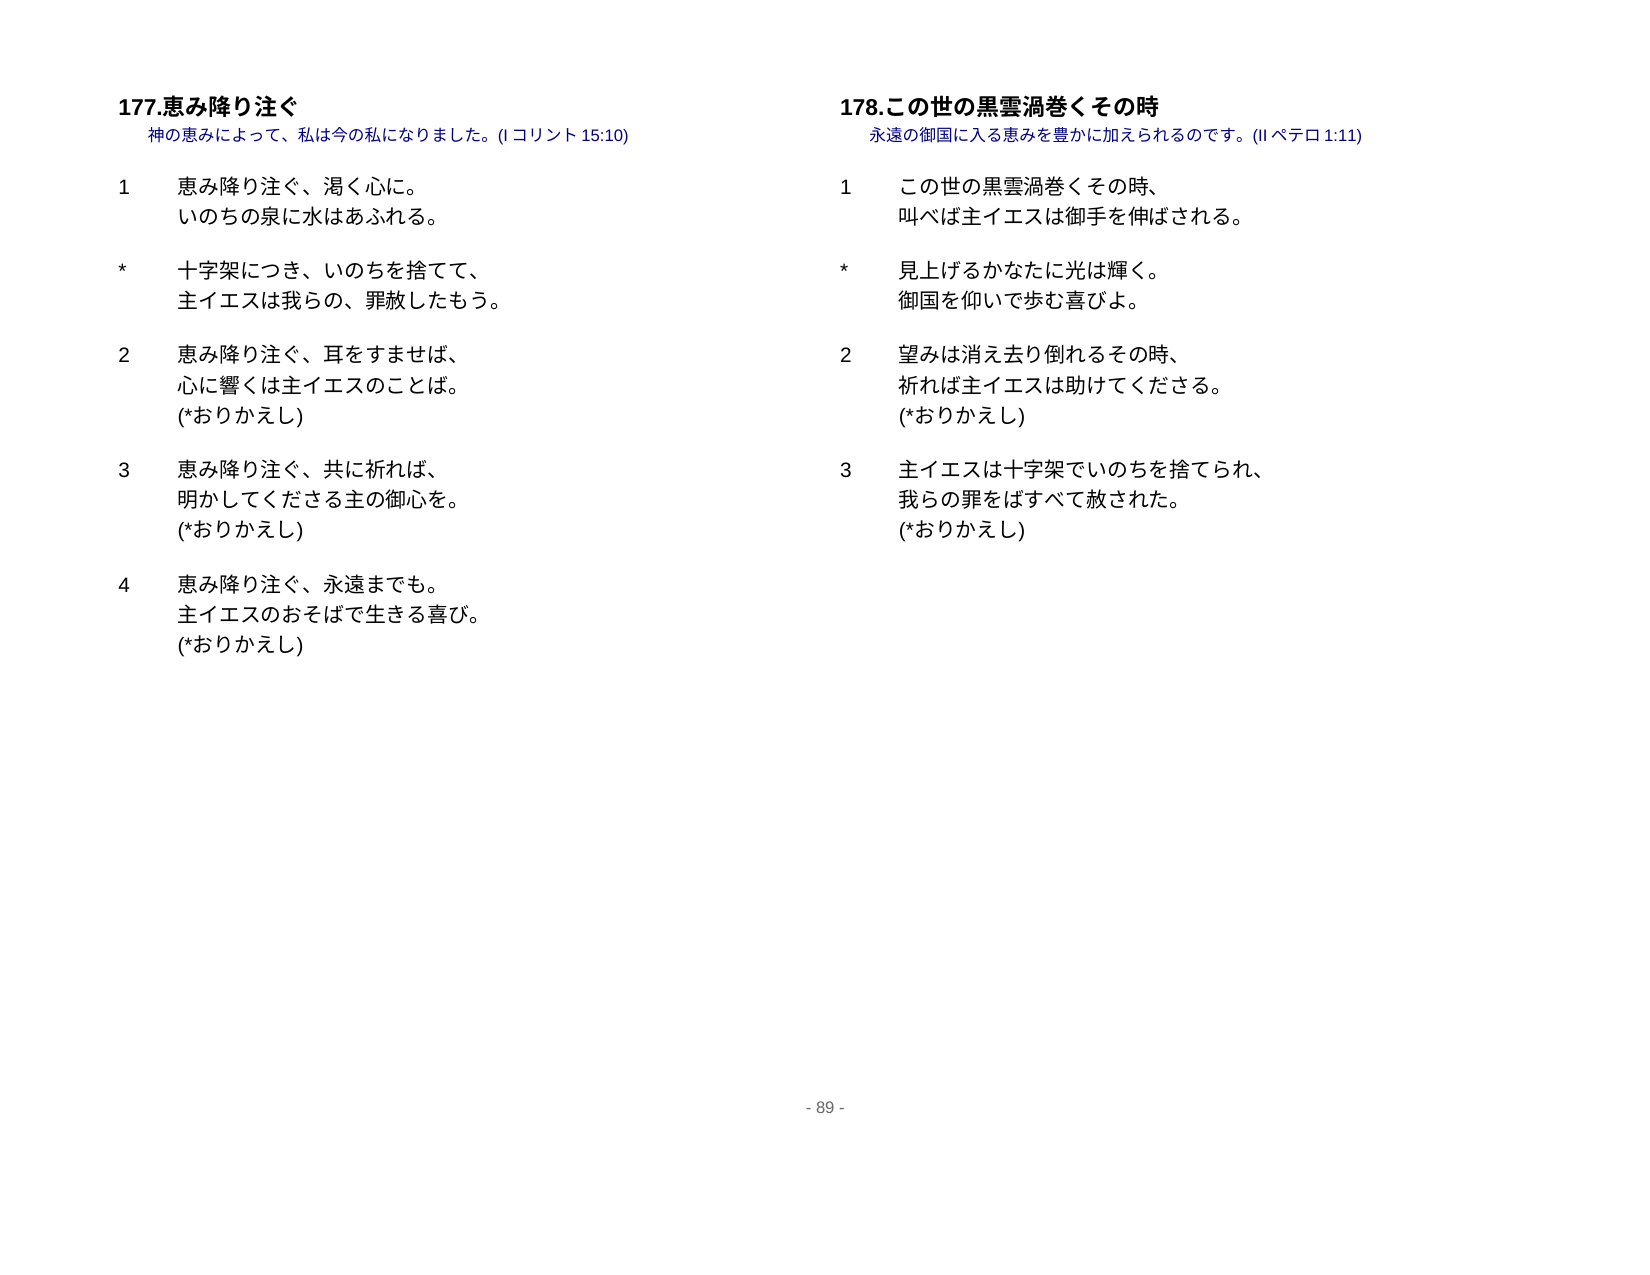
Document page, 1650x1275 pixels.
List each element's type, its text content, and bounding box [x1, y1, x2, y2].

text 主イエスは我らの、罪赦したもう。 [118, 284, 810, 315]
text 1 この世の黒雲渦巻くその時、 [840, 170, 1532, 200]
text (*おりかえし) [840, 399, 1532, 429]
text 主イエスのおそばで生きる喜び。 [118, 598, 810, 628]
text いのちの泉に水はあふれる。 [118, 200, 810, 230]
text 2 望みは消え去り倒れるその時、 [840, 339, 1532, 369]
text 3 恵み降り注ぐ、共に祈れば、 [118, 453, 810, 483]
text 御国を仰いで歩む喜びよ。 [840, 284, 1532, 315]
text 永遠の御国に入る恵みを豊かに加えられるのです。(IIペテロ1:11) [869, 122, 1532, 146]
text 2 恵み降り注ぐ、耳をすませば、 [118, 339, 810, 369]
text 叫べば主イエスは御手を伸ばされる。 [840, 200, 1532, 230]
text 神の恵みによって、私は今の私になりました。(Iコリント15:10) [148, 122, 810, 146]
text (*おりかえし) [118, 399, 810, 429]
text * 十字架につき、いのちを捨てて、 [118, 254, 810, 284]
text 心に響くは主イエスのことば。 [118, 369, 810, 399]
text 明かしてくださる主の御心を。 [118, 483, 810, 514]
text * 見上げるかなたに光は輝く。 [840, 254, 1532, 284]
text 我らの罪をばすべて赦された。 [840, 483, 1532, 514]
title 178.この世の黒雲渦巻くその時 [840, 88, 1532, 122]
text 3 主イエスは十字架でいのちを捨てられ、 [840, 453, 1532, 483]
text 4 恵み降り注ぐ、永遠までも。 [118, 568, 810, 598]
text (*おりかえし) [118, 514, 810, 544]
text 祈れば主イエスは助けてくださる。 [840, 369, 1532, 399]
title 177.恵み降り注ぐ [118, 88, 810, 122]
text (*おりかえし) [840, 514, 1532, 544]
text (*おりかえし) [118, 628, 810, 658]
text 1 恵み降り注ぐ、渇く心に。 [118, 170, 810, 200]
